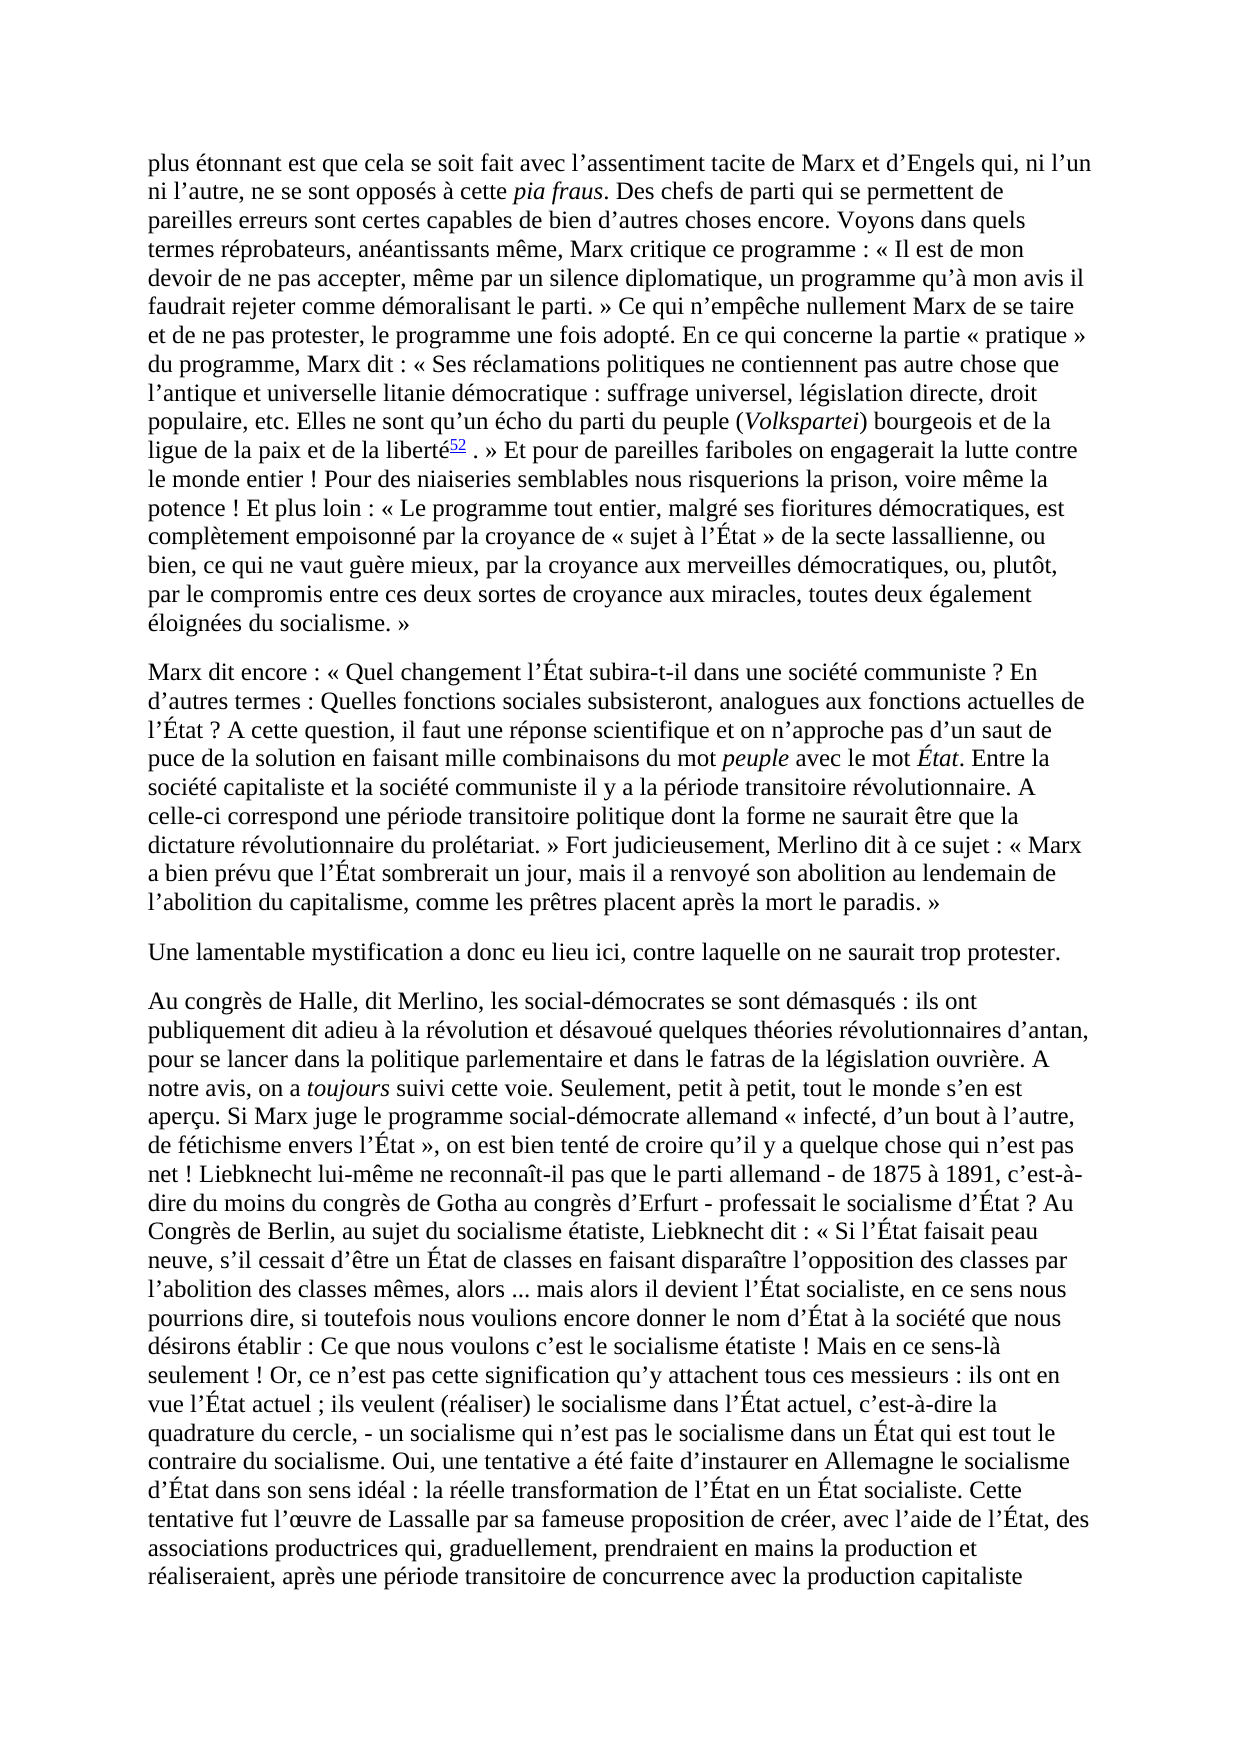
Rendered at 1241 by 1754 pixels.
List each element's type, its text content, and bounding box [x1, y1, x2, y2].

text Marx dit encore : « Quel changement l’État subira-t-il dans une société communiste ? En d’autres termes : Quelles fonctions sociales subsisteront, analogues aux fonctions actuelles de l’État ? A cette question, il faut une réponse scientifique et on n’approche pas d’un saut de puce de la solution en faisant mille combinaisons du mot peuple avec le mot État. Entre la société capitaliste et la société communiste il y a la période transitoire révolutionnaire. A celle-ci correspond une période transitoire politique dont la forme ne saurait être que la dictature révolutionnaire du prolétariat. » Fort judicieusement, Merlino dit à ce sujet : « Marx a bien prévu que l’État sombrerait un jour, mais il a renvoyé son abolition au lendemain de l’abolition du capitalisme, comme les prêtres placent après la mort le paradis. » [148, 657, 1093, 916]
text plus étonnant est que cela se soit fait avec l’assentiment tacite de Marx et d’Engels qui, ni l’un ni l’autre, ne se sont opposés à cette pia fraus. Des chefs de parti qui se permettent de pareilles erreurs sont certes capables de bien d’autres choses encore. Voyons dans quels termes réprobateurs, anéantissants même, Marx critique ce programme : « Il est de mon devoir de ne pas accepter, même par un silence diplomatique, un programme qu’à mon avis il faudrait rejeter comme démoralisant le parti. » Ce qui n’empêche nullement Marx de se taire et de ne pas protester, le programme une fois adopté. En ce qui concerne la partie « pratique » du programme, Marx dit : « Ses réclamations politiques ne contiennent pas autre chose que l’antique et universelle litanie démocratique : suffrage universel, législation directe, droit populaire, etc. Elles ne sont qu’un écho du parti du peuple (Volkspartei) bourgeois et de la ligue de la paix et de la liberté52 . » Et pour de pareilles fariboles on engagerait la lutte contre le monde entier ! Pour des niaiseries semblables nous risquerions la prison, voire même la potence ! Et plus loin : « Le programme tout entier, malgré ses fioritures démocratiques, est complètement empoisonné par la croyance de « sujet à l’État » de la secte lassallienne, ou bien, ce qui ne vaut guère mieux, par la croyance aux merveilles démocratiques, ou, plutôt, par le compromis entre ces deux sortes de croyance aux miracles, toutes deux également éloignées du socialisme. » [148, 148, 1093, 636]
text Au congrès de Halle, dit Merlino, les social-démocrates se sont démasqués : ils ont publiquement dit adieu à la révolution et désavoué quelques théories révolutionnaires d’antan, pour se lancer dans la politique parlementaire et dans le fatras de la législation ouvrière. A notre avis, on a toujours suivi cette voie. Seulement, petit à petit, tout le monde s’en est aperçu. Si Marx juge le programme social-démocrate allemand « infecté, d’un bout à l’autre, de fétichisme envers l’État », on est bien tenté de croire qu’il y a quelque chose qui n’est pas net ! Liebknecht lui-même ne reconnaît-il pas que le parti allemand - de 1875 à 1891, c’est-à-dire du moins du congrès de Gotha au congrès d’Erfurt - professait le socialisme d’État ? Au Congrès de Berlin, au sujet du socialisme étatiste, Liebknecht dit : « Si l’État faisait peau neuve, s’il cessait d’être un État de classes en faisant disparaître l’opposition des classes par l’abolition des classes mêmes, alors ... mais alors il devient l’État socialiste, en ce sens nous pourrions dire, si toutefois nous voulions encore donner le nom d’État à la société que nous désirons établir : Ce que nous voulons c’est le socialisme étatiste ! Mais en ce sens-là seulement ! Or, ce n’est pas cette signification qu’y attachent tous ces messieurs : ils ont en vue l’État actuel ; ils veulent (réaliser) le socialisme dans l’État actuel, c’est-à-dire la quadrature du cercle, - un socialisme qui n’est pas le socialisme dans un État qui est tout le contraire du socialisme. Oui, une tentative a été faite d’instaurer en Allemagne le socialisme d’État dans son sens idéal : la réelle transformation de l’État en un État socialiste. Cette tentative fut l’œuvre de Lassalle par sa fameuse proposition de créer, avec l’aide de l’État, des associations productrices qui, graduellement, prendraient en mains la production et réaliseraient, après une période transitoire de concurrence avec la production capitaliste [148, 986, 1093, 1590]
text Une lamentable mystification a donc eu lieu ici, contre laquelle on ne saurait trop protester. [148, 937, 1093, 966]
